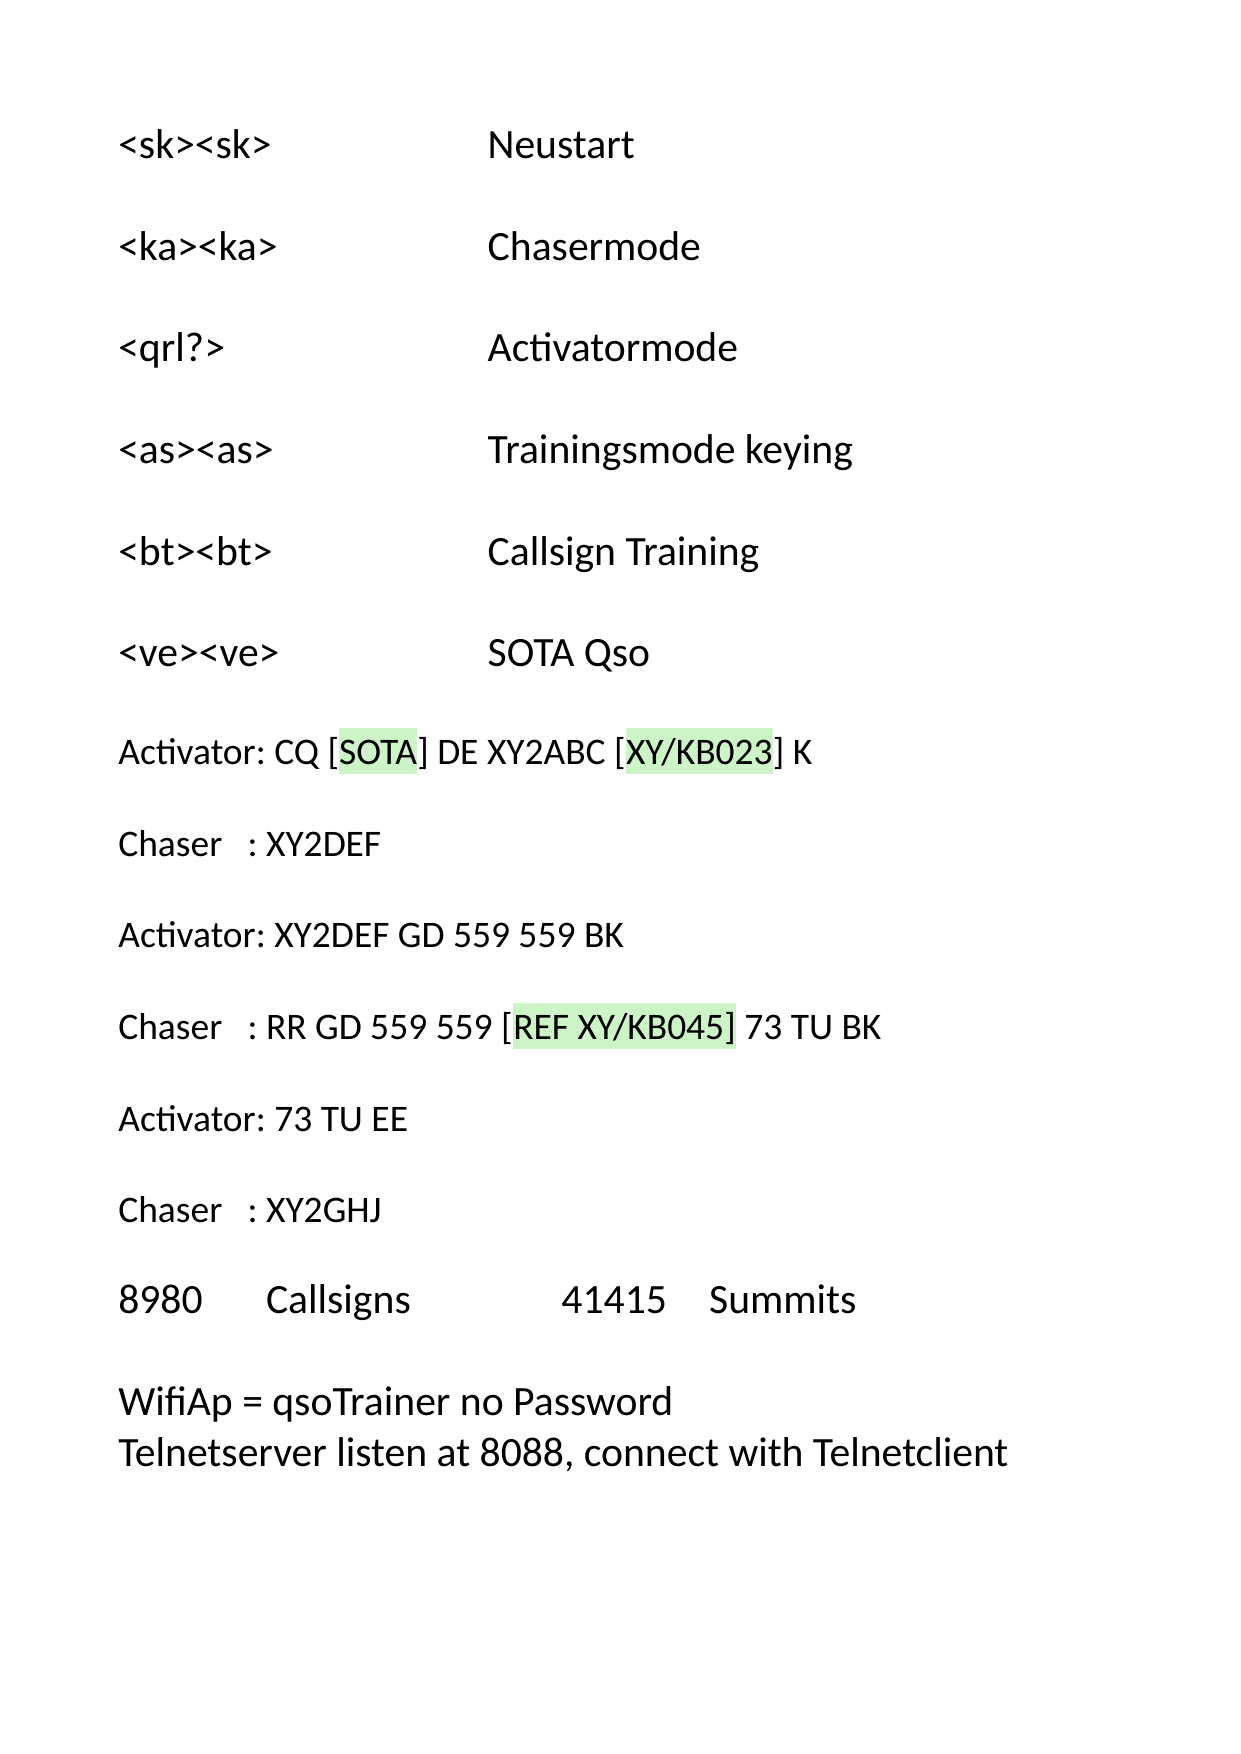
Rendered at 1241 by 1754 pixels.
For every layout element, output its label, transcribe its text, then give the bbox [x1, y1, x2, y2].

text <qrl?> Activatormode [118, 321, 1122, 372]
text <ve><ve> SOTA Qso [118, 626, 1122, 677]
text Telnetserver listen at 8088, connect with Telnetclient [118, 1426, 1122, 1476]
text WifiAp = qsoTrainer no Password [118, 1375, 1122, 1426]
text Activator: XY2DEF GD 559 559 BK [118, 911, 1122, 957]
text <bt><bt> Callsign Training [118, 525, 1122, 576]
text <as><as> Trainingsmode keying [118, 423, 1122, 474]
text Chaser : XY2GHJ [118, 1186, 1122, 1232]
text Activator: CQ [SOTA] DE XY2ABC [XY/KB023] K [118, 728, 1122, 774]
text Activator: 73 TU EE [118, 1095, 1122, 1141]
text Chaser : RR GD 559 559 [REF XY/KB045] 73 TU BK [118, 1003, 1122, 1049]
text Chaser : XY2DEF [118, 820, 1122, 866]
text <ka><ka> Chasermode [118, 220, 1122, 271]
text <sk><sk> Neustart [118, 118, 1122, 169]
text 8980 Callsigns 41415 Summits [118, 1273, 1122, 1324]
